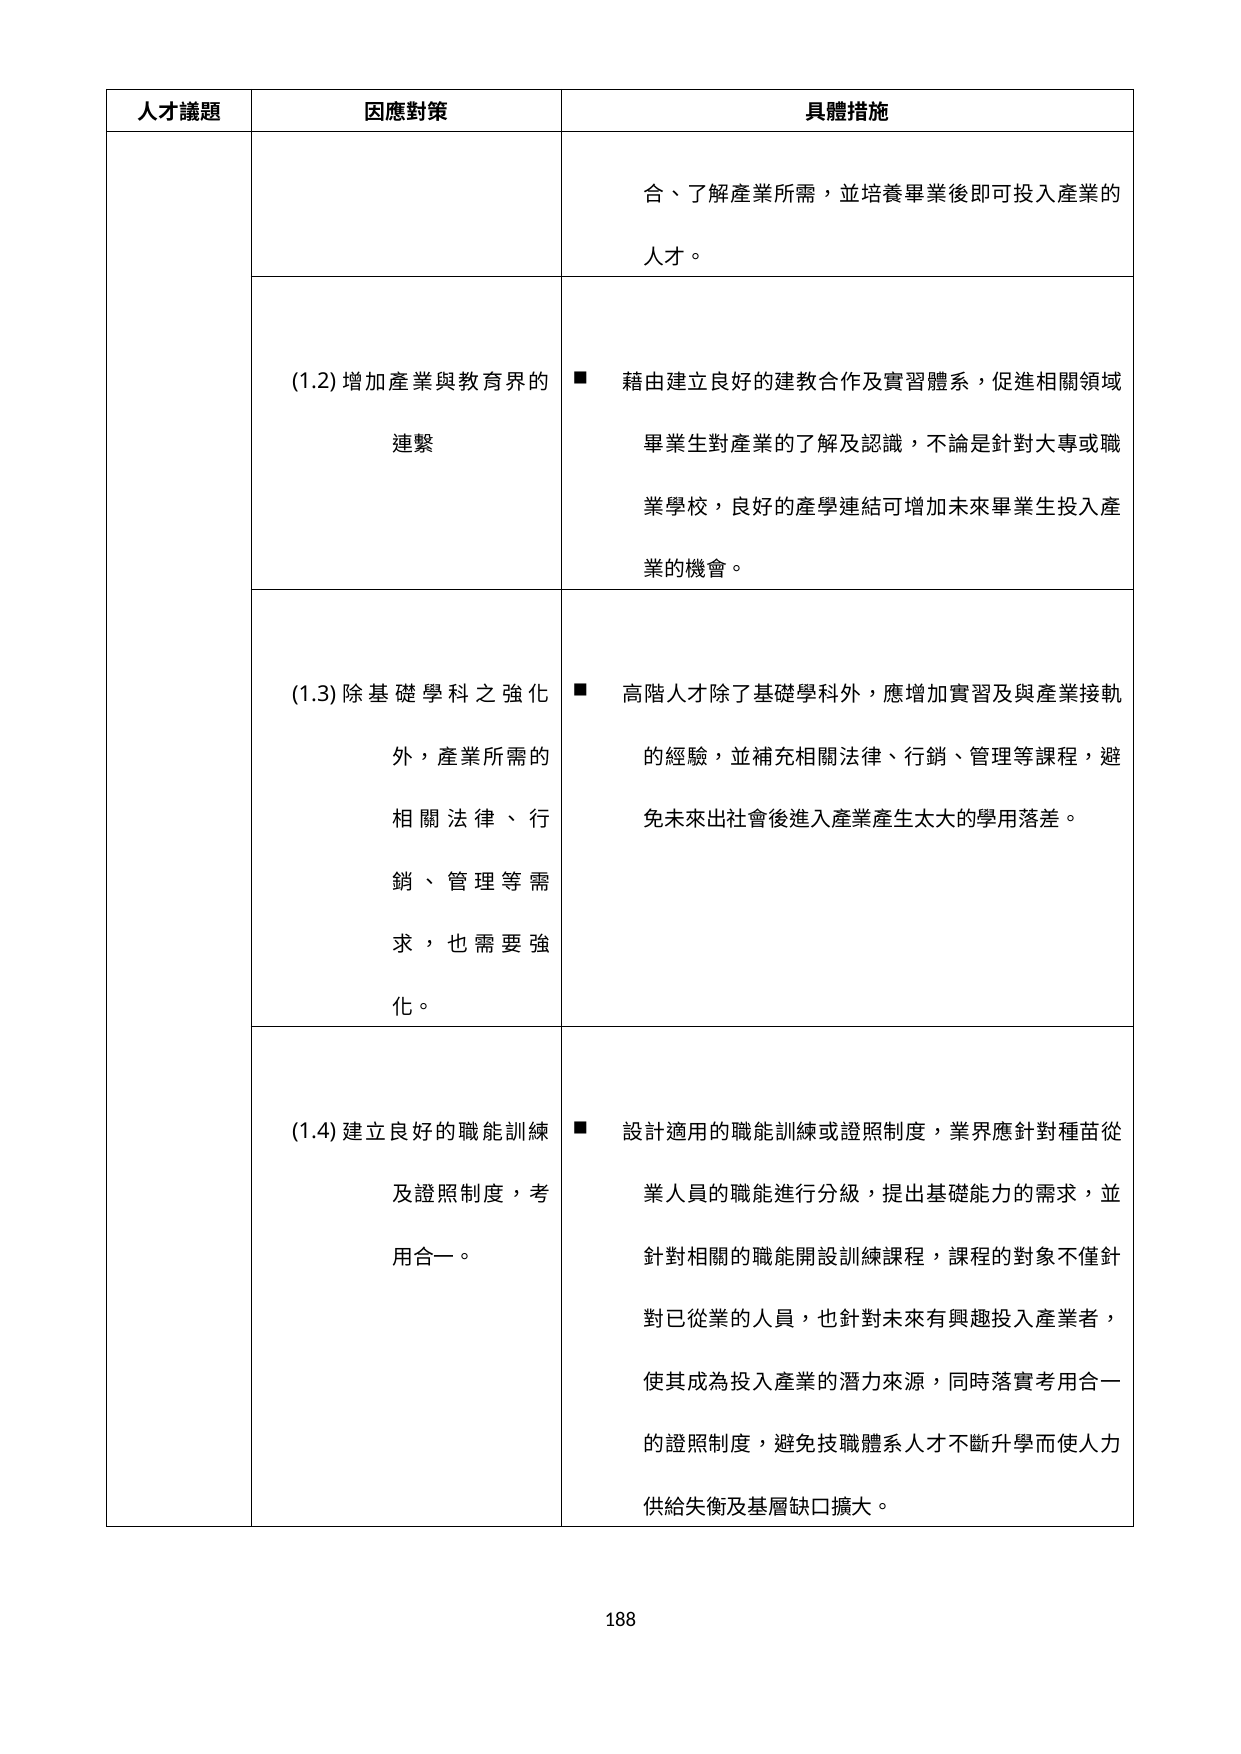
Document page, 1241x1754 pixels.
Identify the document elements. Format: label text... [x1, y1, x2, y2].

table_cell 除基礎學科之強化外，產業所需的相關法律、行銷、管理等需求，也需要強化。 [252, 590, 561, 1026]
table_cell 增加產業與教育界的連繫 [252, 277, 561, 589]
table_cell 建立良好的職能訓練及證照制度，考用合一。 [252, 1027, 561, 1526]
table_cell [252, 132, 561, 276]
table_cell 合、了解產業所需，並培養畢業後即可投入產業的人才。 [562, 132, 1133, 276]
table_header 具體措施 [562, 90, 1133, 131]
table_cell [107, 132, 251, 1526]
table_cell 設計適用的職能訓練或證照制度，業界應針對種苗從業人員的職能進行分級，提出基礎能力的需求，並針對相關的職能開設訓練課程，課程的對象不僅針對已從業的人員，也針對未來有興趣投入產業者，使其成為投入產業的潛力來源，同時落實考用合一的證照制度，避免技職體系人才不斷升學而使人力供給失衡及基層缺口擴大。 [562, 1027, 1133, 1526]
table_header 人才議題 [107, 90, 251, 131]
table_cell 藉由建立良好的建教合作及實習體系，促進相關領域畢業生對產業的了解及認識，不論是針對大專或職業學校，良好的產學連結可增加未來畢業生投入產業的機會。 [562, 277, 1133, 589]
table_header 因應對策 [252, 90, 561, 131]
table_cell 高階人才除了基礎學科外，應增加實習及與產業接軌的經驗，並補充相關法律、行銷、管理等課程，避免未來出社會後進入產業產生太大的學用落差。 [562, 590, 1133, 1026]
